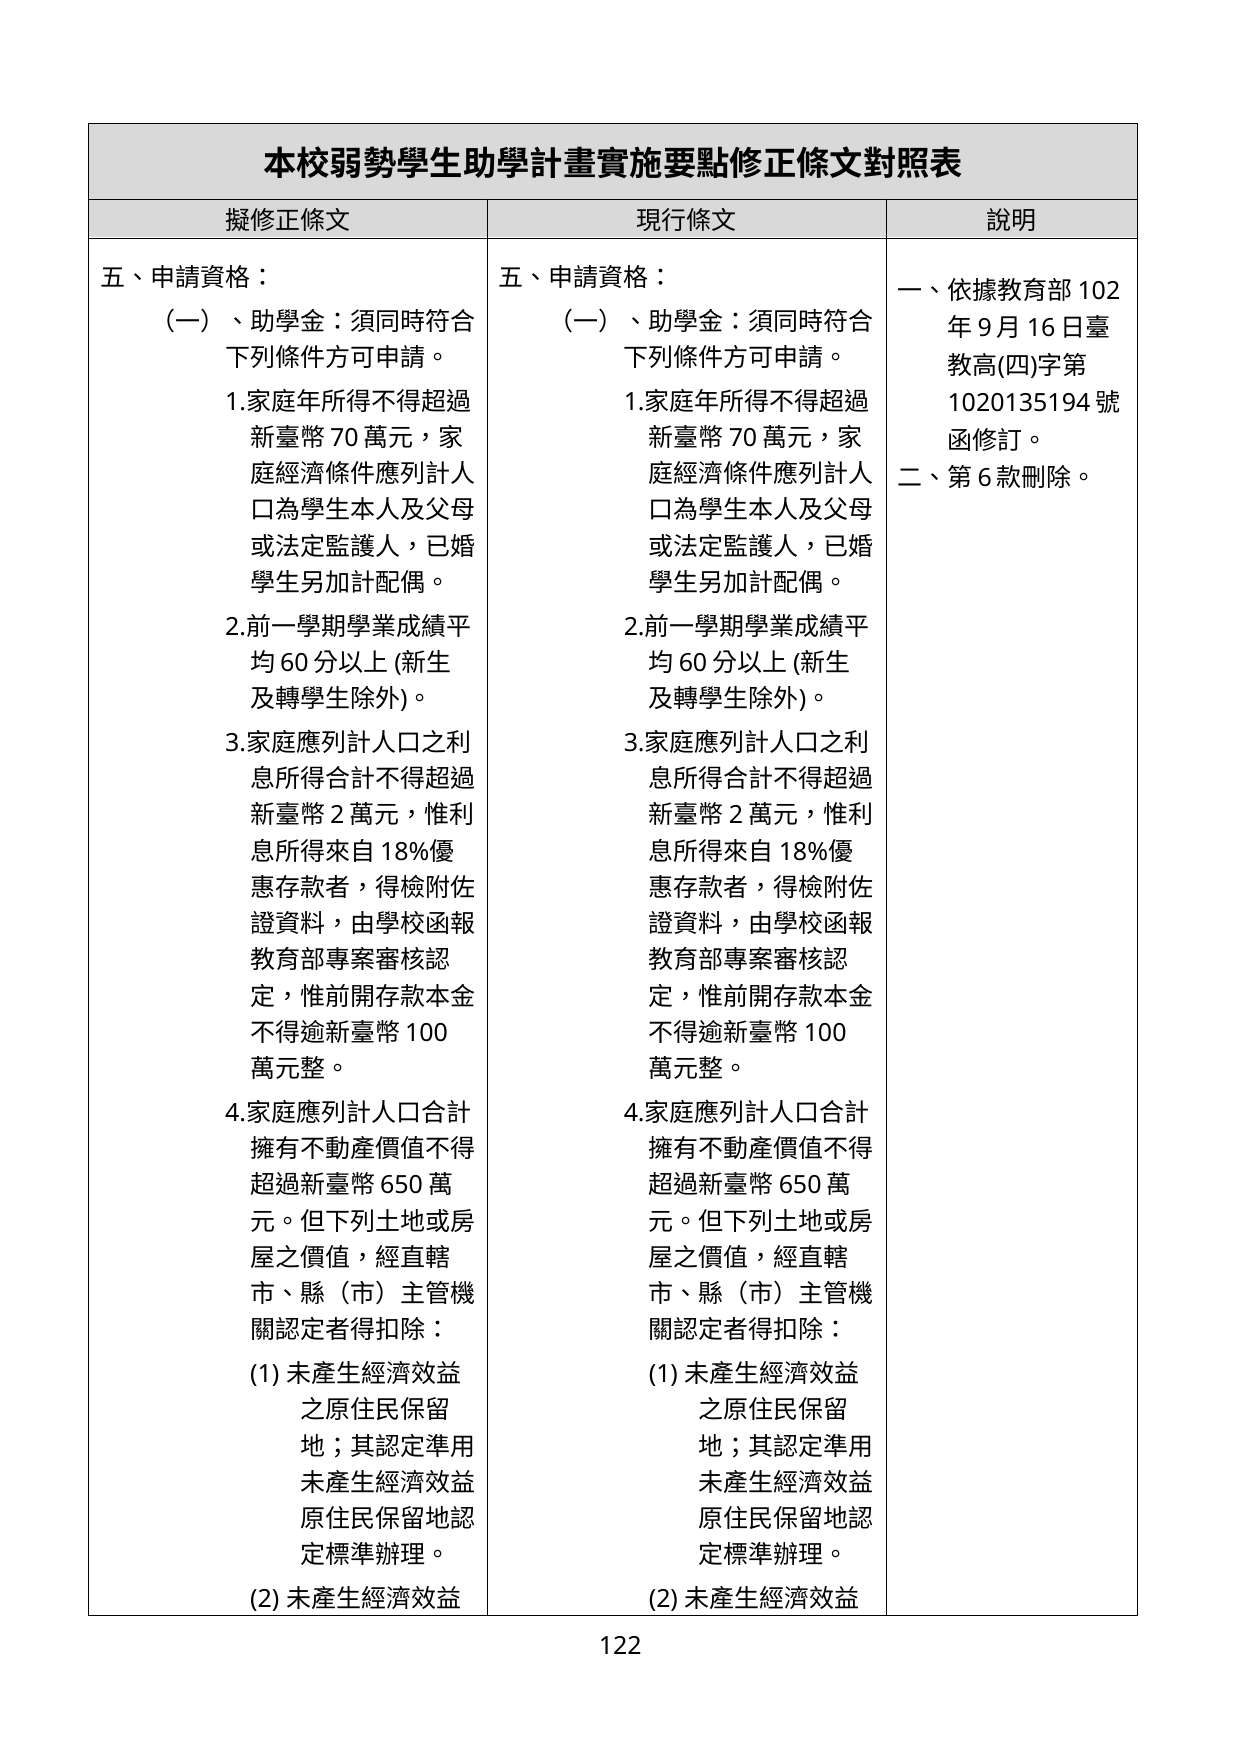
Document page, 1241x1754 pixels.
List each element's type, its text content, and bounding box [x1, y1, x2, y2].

table_header 本校弱勢學生助學計畫實施要點修正條文對照表 [89, 124, 1137, 199]
table_cell 五、申請資格： （一）、助學金：須同時符合下列條件方可申請。 1.家庭年所得不得超過新臺幣70萬元，家庭經濟條件應列計人口為學生本人及父母或法定監護人，已婚學生另加計配偶。 2.前一學期學業成績平均60分以上 (新生及轉學生除外)。 3.家庭應列計人口之利息所得合計不得超過新臺幣2萬元，惟利息所得來自18%優惠存款者，得檢附佐證資料，由學校函報教育部專案審核認定，惟前開存款本金不得逾新臺幣100萬元整。 4.家庭應列計人口合計擁有不動產價值不得超過新臺幣650萬元。但下列土地或房屋之價值，經直轄市、縣（市）主管機關認定者得扣除： (1) 未產生經濟效益之原住民保留地；其認定準用未產生經濟效益原住民保留地認定標準辦理。 (2) 未產生經濟效益 [488, 239, 886, 1615]
table_cell 五、申請資格： （一）、助學金：須同時符合下列條件方可申請。 1.家庭年所得不得超過新臺幣70萬元，家庭經濟條件應列計人口為學生本人及父母或法定監護人，已婚學生另加計配偶。 2.前一學期學業成績平均60分以上 (新生及轉學生除外)。 3.家庭應列計人口之利息所得合計不得超過新臺幣2萬元，惟利息所得來自18%優惠存款者，得檢附佐證資料，由學校函報教育部專案審核認定，惟前開存款本金不得逾新臺幣100萬元整。 4.家庭應列計人口合計擁有不動產價值不得超過新臺幣650萬元。但下列土地或房屋之價值，經直轄市、縣（市）主管機關認定者得扣除： (1) 未產生經濟效益之原住民保留地；其認定準用未產生經濟效益原住民保留地認定標準辦理。 (2) 未產生經濟效益 [89, 239, 487, 1615]
table_cell 現行條文 [488, 200, 886, 237]
table_cell 說明 [887, 200, 1137, 237]
table_cell 一、依據教育部102年9月16日臺教高(四)字第1020135194號函修訂。 二、第6款刪除。 [887, 239, 1137, 1615]
table_cell 擬修正條文 [89, 200, 487, 237]
